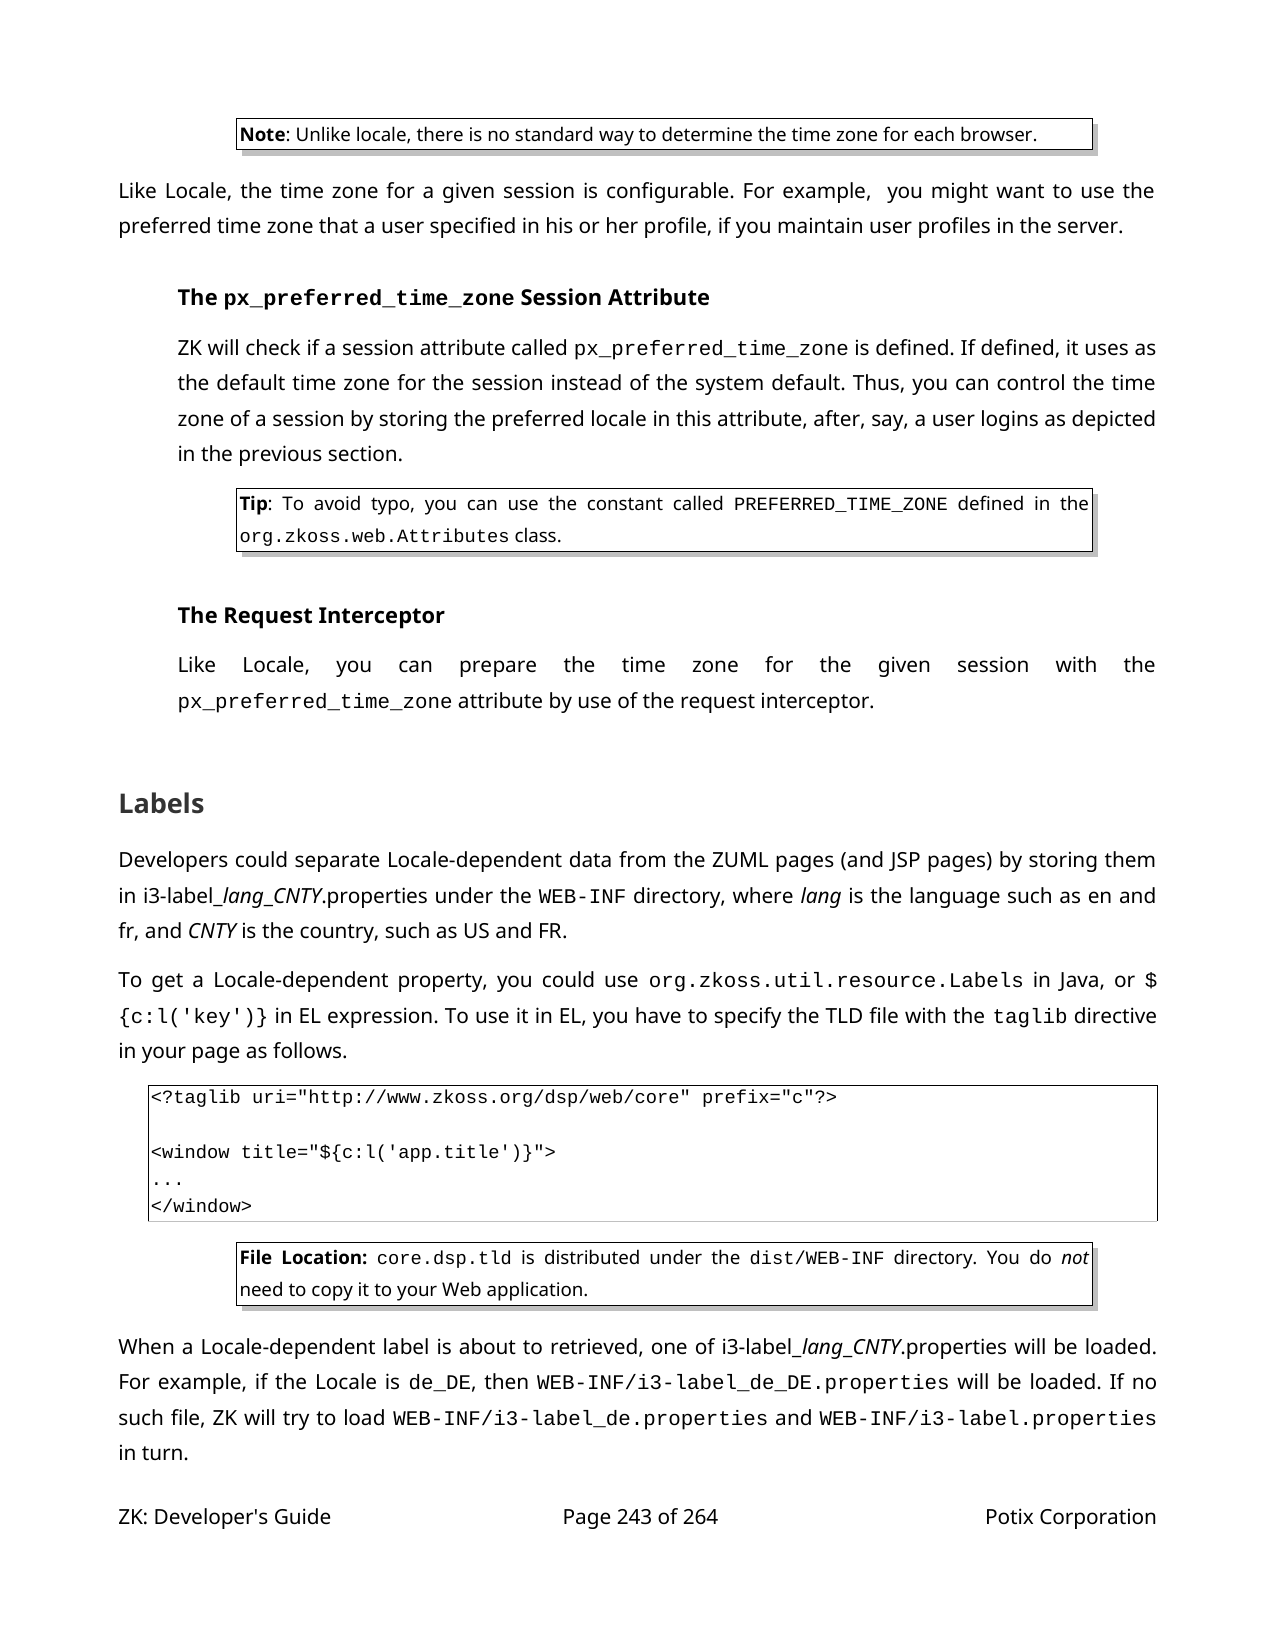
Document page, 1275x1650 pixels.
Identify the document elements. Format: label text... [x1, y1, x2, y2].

subtitle Labels [118, 785, 1157, 822]
text File Location: core.dsp.tld is distributed under the dist/WEB-INF directory. You do not need to copy it to your Web application. [237, 1243, 1092, 1305]
text ZK will check if a session attribute called px_preferred_time_zone is defined. If defined, it uses as the default time zone for the session instead of the system default. Thus, you can control the time zone of a session by storing the preferred locale in this attribute, after, say, a user logins as depicted in the previous section. [177, 333, 1157, 467]
subtitle The px_preferred_time_zone Session Attribute [177, 282, 1157, 312]
text Like Locale, you can prepare the time zone for the given session with the px_preferred_time_zone attribute by use of the request interceptor. [177, 651, 1157, 714]
text When a Locale-dependent label is about to retrieved, one of i3-label_lang_CNTY.properties will be loaded. For example, if the Locale is de_DE, then WEB-INF/i3-label_de_DE.properties will be loaded. If no such file, ZK will try to load WEB-INF/i3-label_de.properties and WEB-INF/i3-label.properties in turn. [118, 1332, 1157, 1466]
text <window title="${c:l('app.title')}"> [149, 1139, 1157, 1164]
text Tip: To avoid typo, you can use the constant called PREFERRED_TIME_ZONE defined in the org.zkoss.web.Attributes class. [237, 489, 1092, 551]
text To get a Locale-dependent property, you could use org.zkoss.util.resource.Labels in Java, or ${c:l('key')} in EL expression. To use it in EL, you have to specify the TLD file with the taglib directive in your page as follows. [118, 965, 1157, 1064]
text Developers could separate Locale-dependent data from the ZUML pages (and JSP pages) by storing them in i3-label_lang_CNTY.properties under the WEB-INF directory, where lang is the language such as en and fr, and CNTY is the country, such as US and FR. [118, 846, 1157, 944]
text <?taglib uri="http://www.zkoss.org/dsp/web/core" prefix="c"?> [149, 1086, 1157, 1109]
subtitle The Request Interceptor [177, 600, 1157, 630]
text Note: Unlike locale, there is no standard way to determine the time zone for each browser. [237, 119, 1092, 149]
text </window> [149, 1194, 1157, 1221]
text ... [149, 1167, 1157, 1191]
text Like Locale, the time zone for a given session is configurable. For example, you might want to use the preferred time zone that a user specified in his or her profile, if you maintain user profiles in the server. [118, 176, 1157, 240]
